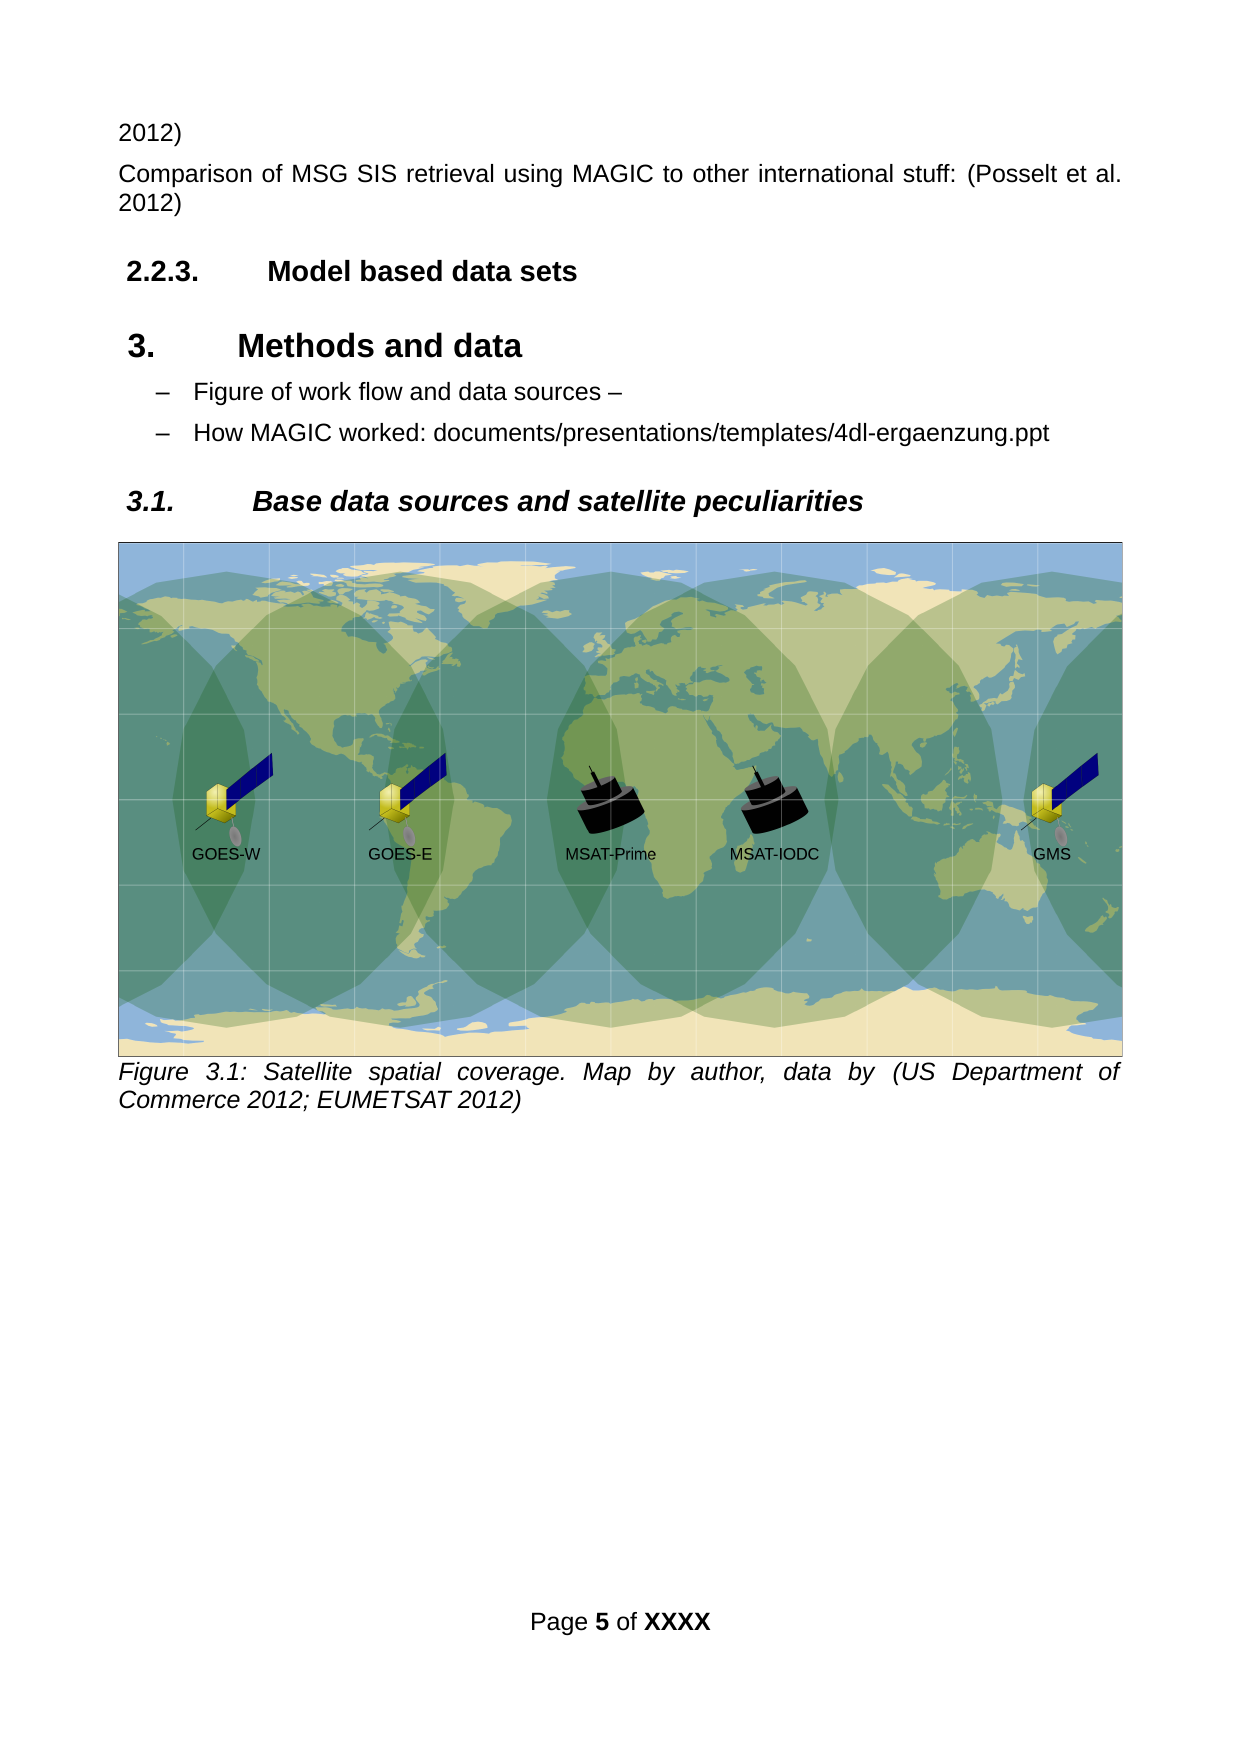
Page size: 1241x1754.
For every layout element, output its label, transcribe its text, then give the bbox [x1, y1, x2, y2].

picture [118, 542, 1123, 1057]
text 2012) [118, 118, 1122, 147]
list How MAGIC worked: documents/presentations/templates/4dl-ergaenzung.ppt [156, 418, 1122, 447]
subtitle Base data sources and satellite peculiarities [118, 484, 1122, 518]
subtitle Methods and data [118, 325, 1122, 364]
list Figure of work flow and data sources – [156, 377, 1122, 405]
subtitle Model based data sets [118, 254, 1122, 288]
text Figure 3.1: Satellite spatial coverage. Map by author, data by (US Department of Commerce 2012; EUMETSAT 2012) [118, 1057, 1122, 1114]
text Comparison of MSG SIS retrieval using MAGIC to other international stuff: (Posselt et al. 2012) [118, 159, 1122, 217]
